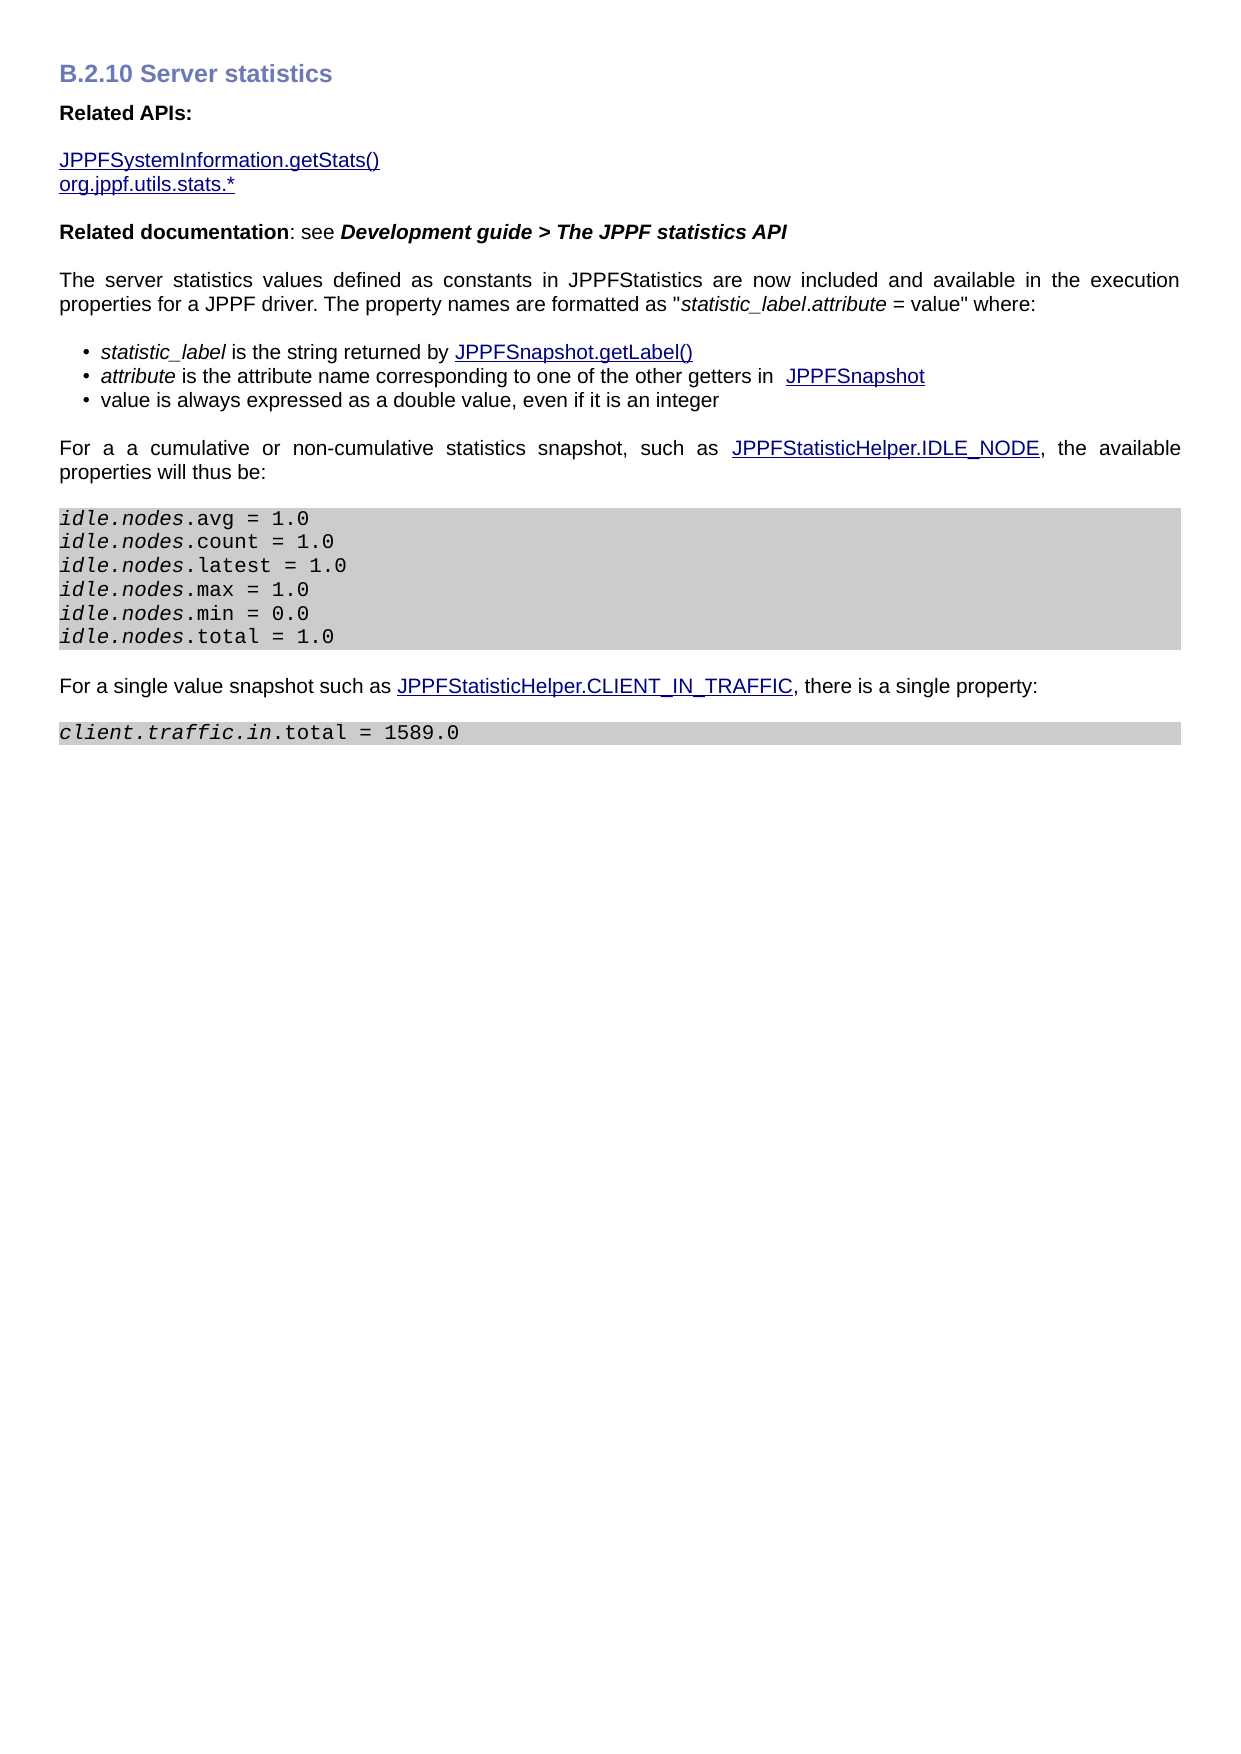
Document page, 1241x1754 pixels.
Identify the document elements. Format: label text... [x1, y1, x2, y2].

text idle.nodes.count = 1.0 [59, 532, 1181, 555]
subtitle Server statistics [59, 59, 1181, 88]
text org.jppf.utils.stats.* [59, 172, 1181, 196]
text The server statistics values defined as constants in JPPFStatistics are now included and available in the execution properties for a JPPF driver. The property names are formatted as "statistic_label.attribute = value" where: [59, 268, 1181, 316]
text idle.nodes.avg = 1.0 [59, 508, 1181, 532]
text idle.nodes.min = 0.0 [59, 602, 1181, 626]
text JPPFSystemInformation.getStats() [59, 148, 1181, 172]
list statistic_label is the string returned by JPPFSnapshot.getLabel() [83, 340, 1181, 364]
list attribute is the attribute name corresponding to one of the other getters in JPPFSnapshot [83, 364, 1181, 388]
text For a a cumulative or non-cumulative statistics snapshot, such as JPPFStatisticHelper.IDLE_NODE, the available properties will thus be: [59, 436, 1181, 484]
list value is always expressed as a double value, even if it is an integer [83, 388, 1181, 412]
text client.traffic.in.total = 1589.0 [59, 722, 1181, 745]
text idle.nodes.total = 1.0 [59, 626, 1181, 650]
text For a single value snapshot such as JPPFStatisticHelper.CLIENT_IN_TRAFFIC, there is a single property: [59, 674, 1181, 698]
text idle.nodes.latest = 1.0 [59, 555, 1181, 579]
text idle.nodes.max = 1.0 [59, 579, 1181, 602]
text Related documentation: see Development guide > The JPPF statistics API [59, 220, 1181, 244]
text Related APIs: [59, 100, 1181, 124]
